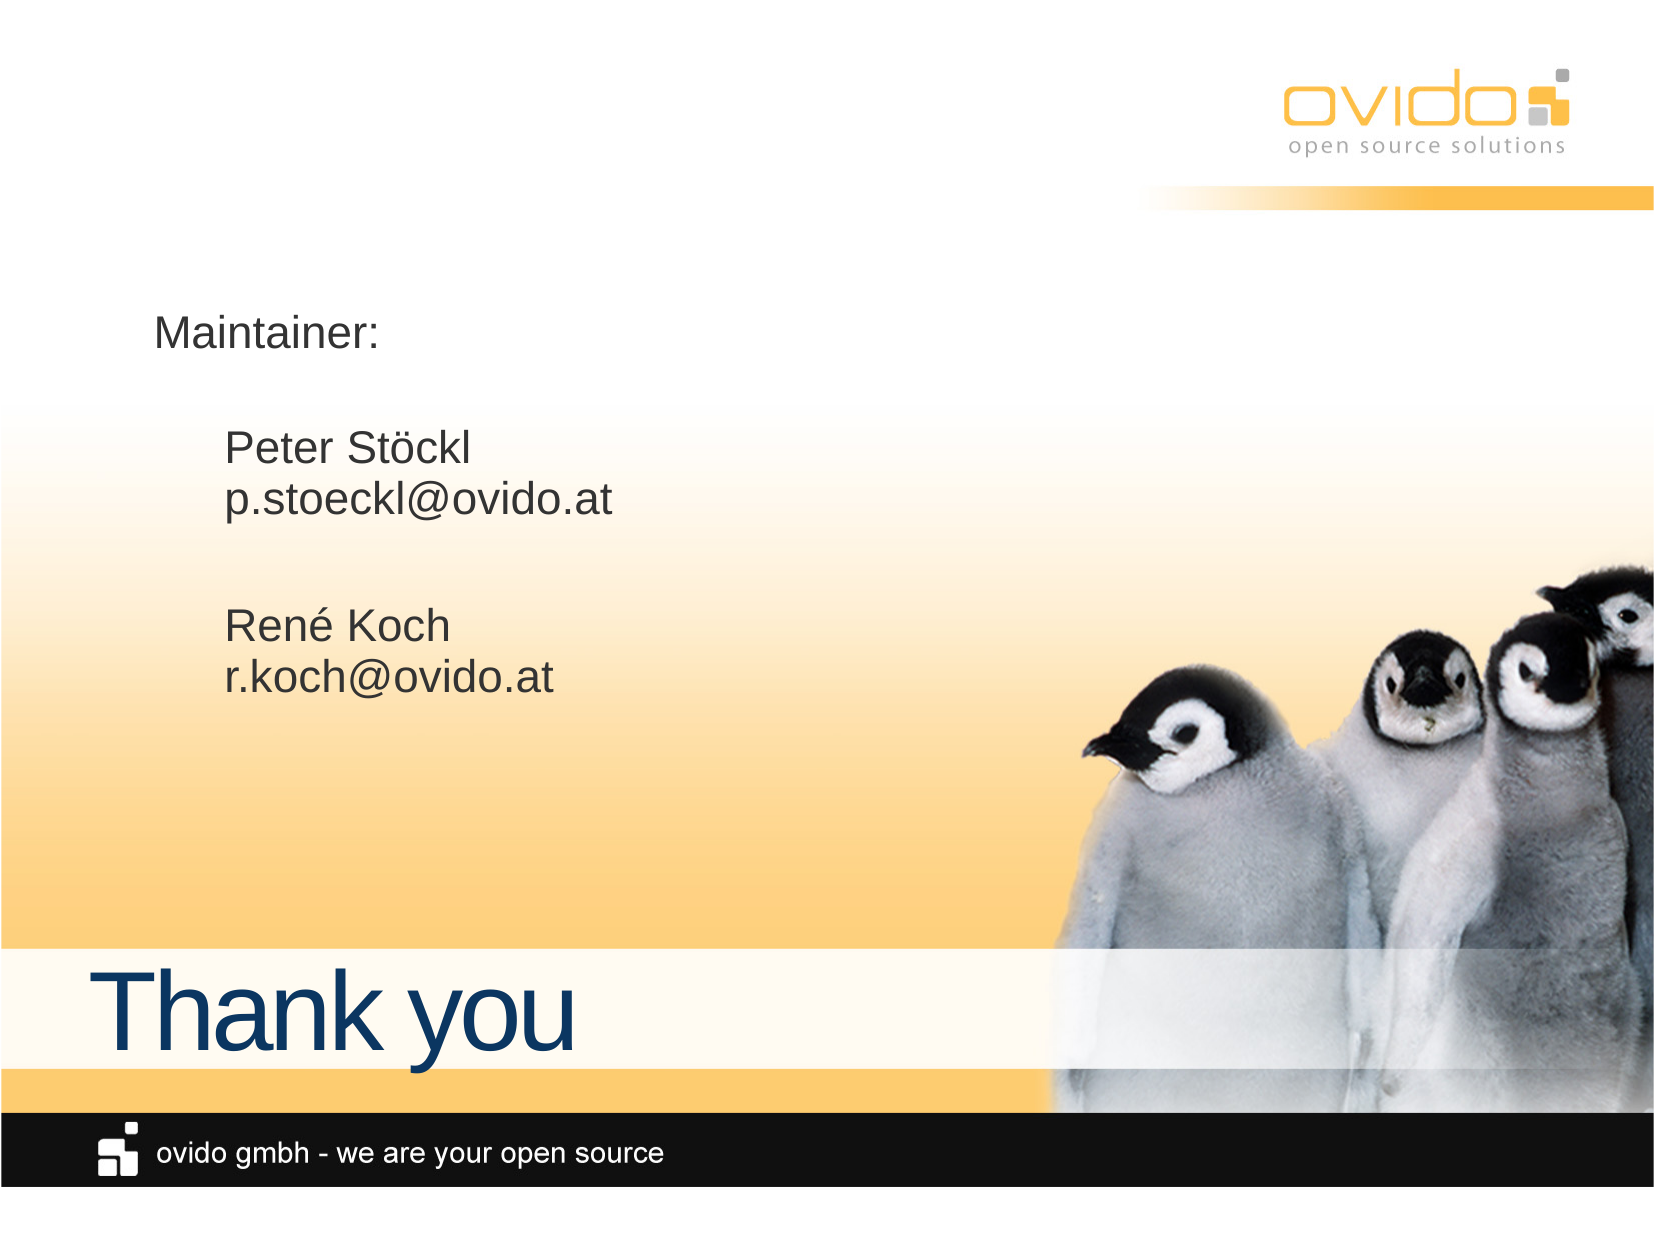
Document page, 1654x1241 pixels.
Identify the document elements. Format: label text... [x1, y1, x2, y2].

picture [1, 0, 1654, 1241]
list Maintainer: Peter Stöckl p.stoeckl@ovido.at René Koch r.koch@ovido.at [82, 307, 1565, 1081]
